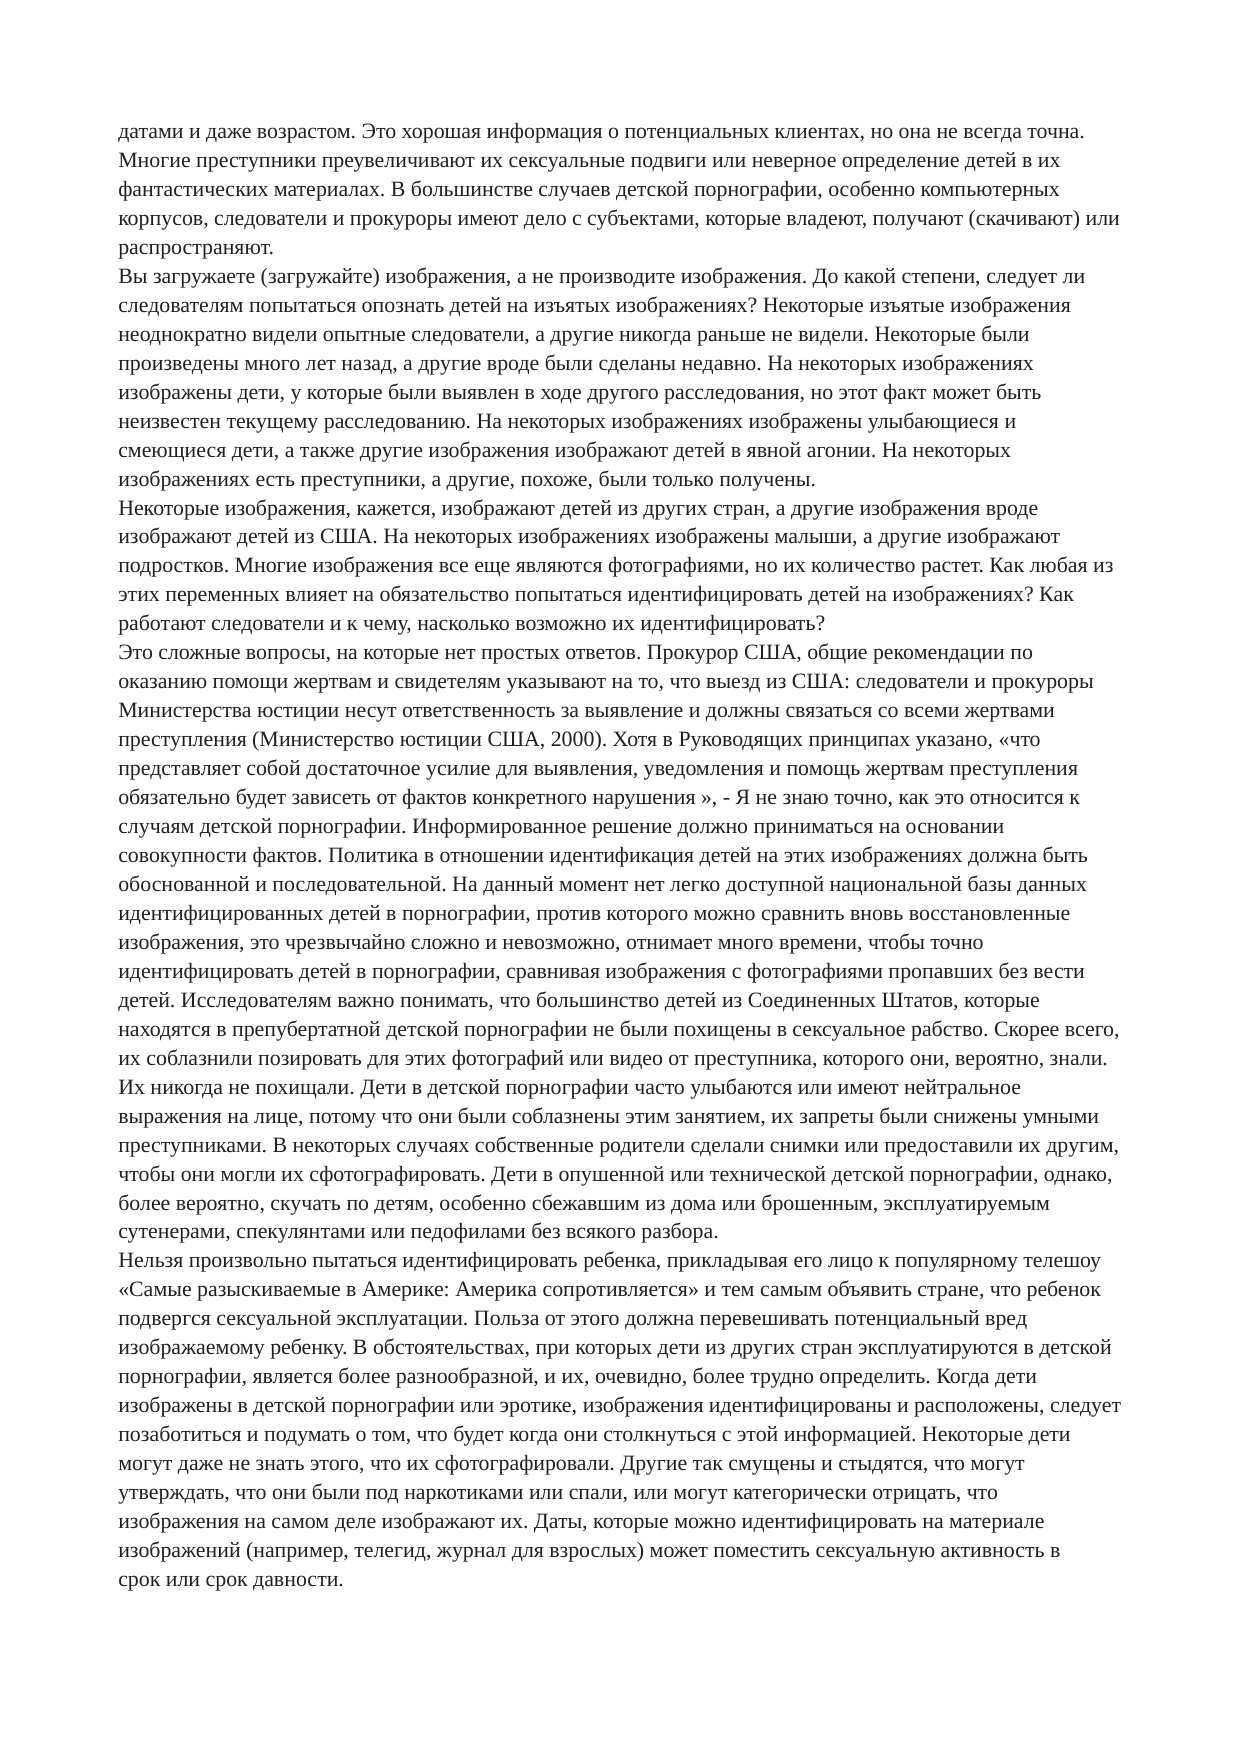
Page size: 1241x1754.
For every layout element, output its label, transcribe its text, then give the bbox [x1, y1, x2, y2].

text Нельзя произвольно пытаться идентифицировать ребенка, прикладывая его лицо к популярному телешоу «Самые разыскиваемые в Америке: Америка сопротивляется» и тем самым объявить стране, что ребенок подвергся сексуальной эксплуатации. Польза от этого должна перевешивать потенциальный вред изображаемому ребенку. В обстоятельствах, при которых дети из других стран эксплуатируются в детской [118, 1247, 1122, 1359]
text выражения на лице, потому что они были соблазнены этим занятием, их запреты были снижены умными преступниками. В некоторых случаях собственные родители сделали снимки или предоставили их другим, чтобы они могли их сфотографировать. Дети в опушенной или технической детской порнографии, однако, более вероятно, скучать по детям, особенно сбежавшим из дома или брошенным, эксплуатируемым сутенерами, спекулянтами или педофилами без всякого разбора. [118, 1103, 1122, 1244]
text порнографии, является более разнообразной, и их, очевидно, более трудно определить. Когда дети изображены в детской порнографии или эротике, изображения идентифицированы и расположены, следует позаботиться и подумать о том, что будет когда они столкнуться с этой информацией. Некоторые дети могут даже не знать этого, что их сфотографировали. Другие так смущены и стыдятся, что могут [118, 1363, 1122, 1475]
text датами и даже возрастом. Это хорошая информация о потенциальных клиентах, но она не всегда точна. Многие преступники преувеличивают их сексуальные подвиги или неверное определение детей в их фантастических материалах. В большинстве случаев детской порнографии, особенно компьютерных корпусов, следователи и прокуроры имеют дело с субъектами, которые владеют, получают (скачивают) или распространяют. [118, 118, 1122, 259]
text срок или срок давности. [118, 1566, 1122, 1591]
text Это сложные вопросы, на которые нет простых ответов. Прокурор США, общие рекомендации по оказанию помощи жертвам и свидетелям указывают на то, что выезд из США: следователи и прокуроры Министерства юстиции несут ответственность за выявление и должны связаться со всеми жертвами преступления (Министерство юстиции США, 2000). Хотя в Руководящих принципах указано, «что представляет собой достаточное усилие для выявления, уведомления и помощь жертвам преступления обязательно будет зависеть от фактов конкретного нарушения », - Я не знаю точно, как это относится к случаям детской порнографии. Информированное решение должно приниматься на основании совокупности фактов. Политика в отношении идентификация детей на этих изображениях должна быть обоснованной и последовательной. На данный момент нет легко доступной национальной базы данных идентифицированных детей в порнографии, против которого можно сравнить вновь восстановленные изображения, это чрезвычайно сложно и невозможно, отнимает много времени, чтобы точно идентифицировать детей в порнографии, сравнивая изображения с фотографиями пропавших без вести [118, 639, 1122, 983]
text Некоторые изображения, кажется, изображают детей из других стран, а другие изображения вроде изображают детей из США. На некоторых изображениях изображены малыши, а другие изображают подростков. Многие изображения все еще являются фотографиями, но их количество растет. Как любая из этих переменных влияет на обязательство попытаться идентифицировать детей на изображениях? Как работают следователи и к чему, насколько возможно их идентифицировать? [118, 494, 1122, 636]
text Вы загружаете (загружайте) изображения, а не производите изображения. До какой степени, следует ли следователям попытаться опознать детей на изъятых изображениях? Некоторые изъятые изображения неоднократно видели опытные следователи, а другие никогда раньше не видели. Некоторые были произведены много лет назад, а другие вроде были сделаны недавно. На некоторых изображениях изображены дети, у которые были выявлен в ходе другого расследования, но этот факт может быть неизвестен текущему расследованию. На некоторых изображениях изображены улыбающиеся и смеющиеся дети, а также другие изображения изображают детей в явной агонии. На некоторых изображениях есть преступники, а другие, похоже, были только получены. [118, 263, 1122, 491]
text утверждать, что они были под наркотиками или спали, или могут категорически отрицать, что изображения на самом деле изображают их. Даты, которые можно идентифицировать на материале изображений (например, телегид, журнал для взрослых) может поместить сексуальную активность в [118, 1479, 1122, 1562]
text детей. Исследователям важно понимать, что большинство детей из Соединенных Штатов, которые находятся в препубертатной детской порнографии не были похищены в сексуальное рабство. Скорее всего, их соблазнили позировать для этих фотографий или видео от преступника, которого они, вероятно, знали. Их никогда не похищали. Дети в детской порнографии часто улыбаются или имеют нейтральное [118, 987, 1122, 1099]
